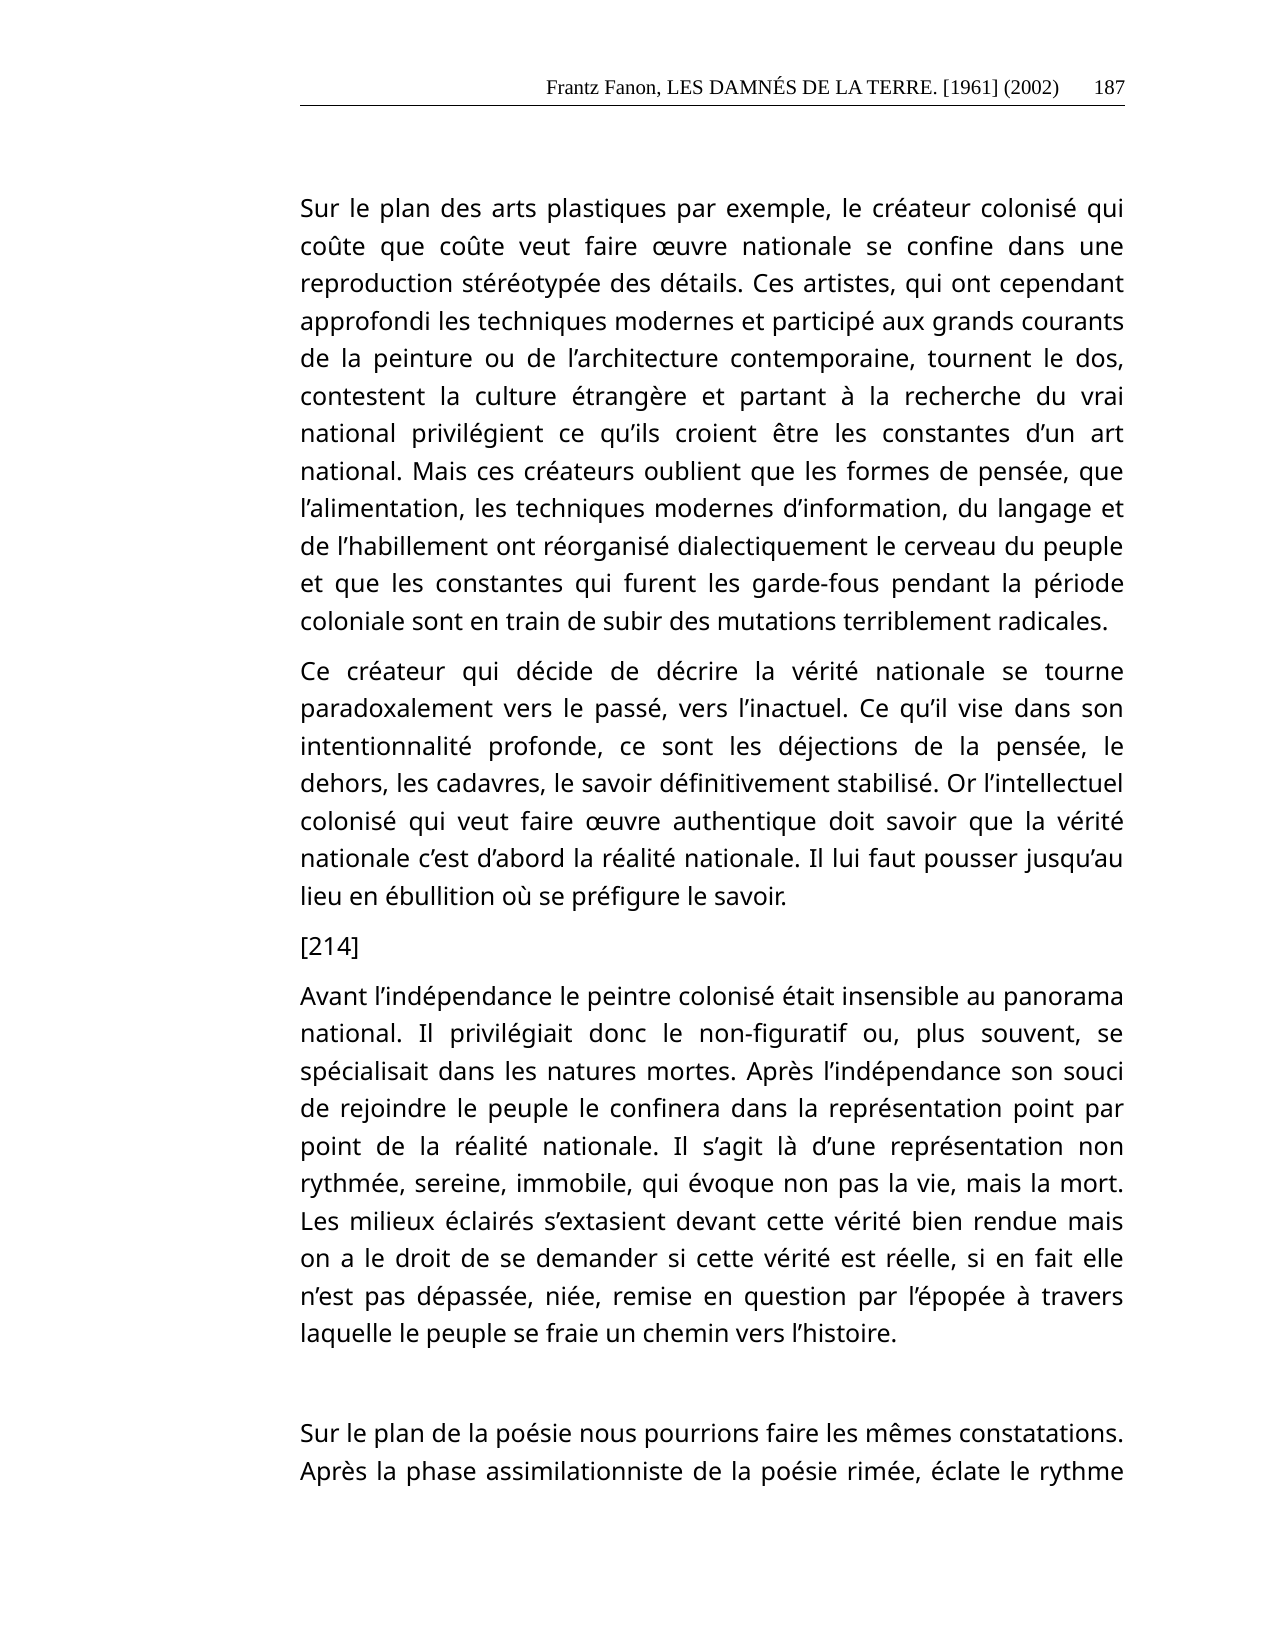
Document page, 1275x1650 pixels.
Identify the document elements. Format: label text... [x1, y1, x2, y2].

text Ce créateur qui décide de décrire la vérité nationale se tourne paradoxalement vers le passé, vers l’inactuel. Ce qu’il vise dans son intentionnalité profonde, ce sont les déjections de la pensée, le dehors, les cadavres, le savoir définitivement stabilisé. Or l’intellectuel colonisé qui veut faire œuvre authentique doit savoir que la vérité nationale c’est d’abord la réalité nationale. Il lui faut pousser jusqu’au lieu en ébullition où se préfigure le savoir. [300, 650, 1125, 912]
text [214] [300, 925, 1125, 962]
text Sur le plan de la poésie nous pourrions faire les mêmes constatations. Après la phase assimilationniste de la poésie rimée, éclate le rythme [300, 1412, 1125, 1487]
text Sur le plan des arts plastiques par exemple, le créateur colonisé qui coûte que coûte veut faire œuvre nationale se confine dans une reproduction stéréotypée des détails. Ces artistes, qui ont cependant approfondi les techniques modernes et participé aux grands courants de la peinture ou de l’architecture contemporaine, tournent le dos, contestent la culture étrangère et partant à la recherche du vrai national privilégient ce qu’ils croient être les constantes d’un art national. Mais ces créateurs oublient que les formes de pensée, que l’alimentation, les techniques modernes d’information, du langage et de l’habillement ont réorganisé dialectiquement le cerveau du peuple et que les constantes qui furent les garde-fous pendant la période coloniale sont en train de subir des mutations terriblement radicales. [300, 187, 1125, 637]
text Avant l’indépendance le peintre colonisé était insensible au panorama national. Il privilégiait donc le non-figuratif ou, plus souvent, se spécialisait dans les natures mortes. Après l’indépendance son souci de rejoindre le peuple le confinera dans la représentation point par point de la réalité nationale. Il s’agit là d’une représentation non rythmée, sereine, immobile, qui évoque non pas la vie, mais la mort. Les milieux éclairés s’extasient devant cette vérité bien rendue mais on a le droit de se demander si cette vérité est réelle, si en fait elle n’est pas dépassée, niée, remise en question par l’épopée à travers laquelle le peuple se fraie un chemin vers l’histoire. [300, 975, 1125, 1350]
